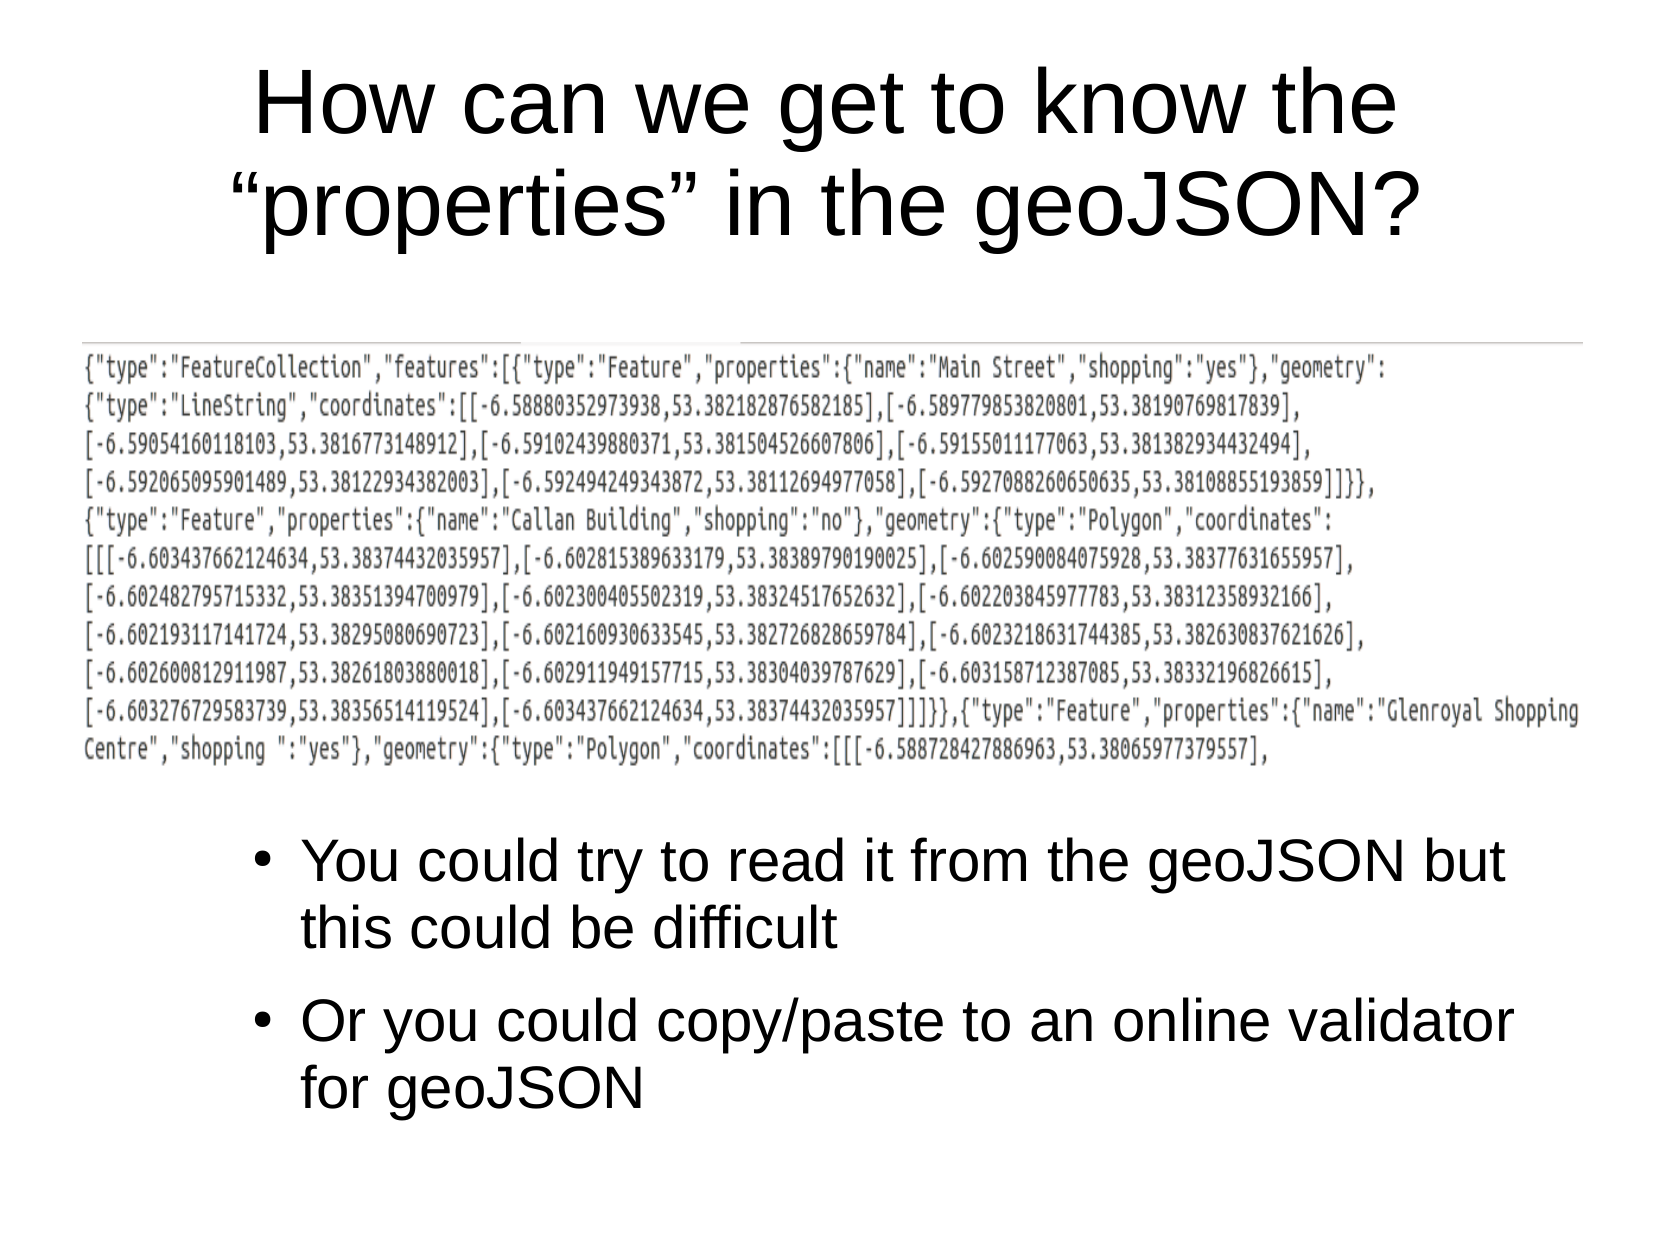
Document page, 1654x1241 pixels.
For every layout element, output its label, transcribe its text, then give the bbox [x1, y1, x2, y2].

title How can we get to know the “properties” in the geoJSON? [82, 49, 1571, 257]
list You could try to read it from the geoJSON but this could be difficult Or you could copy/paste to an online validator for geoJSON [236, 826, 1572, 1123]
picture [82, 342, 1583, 768]
